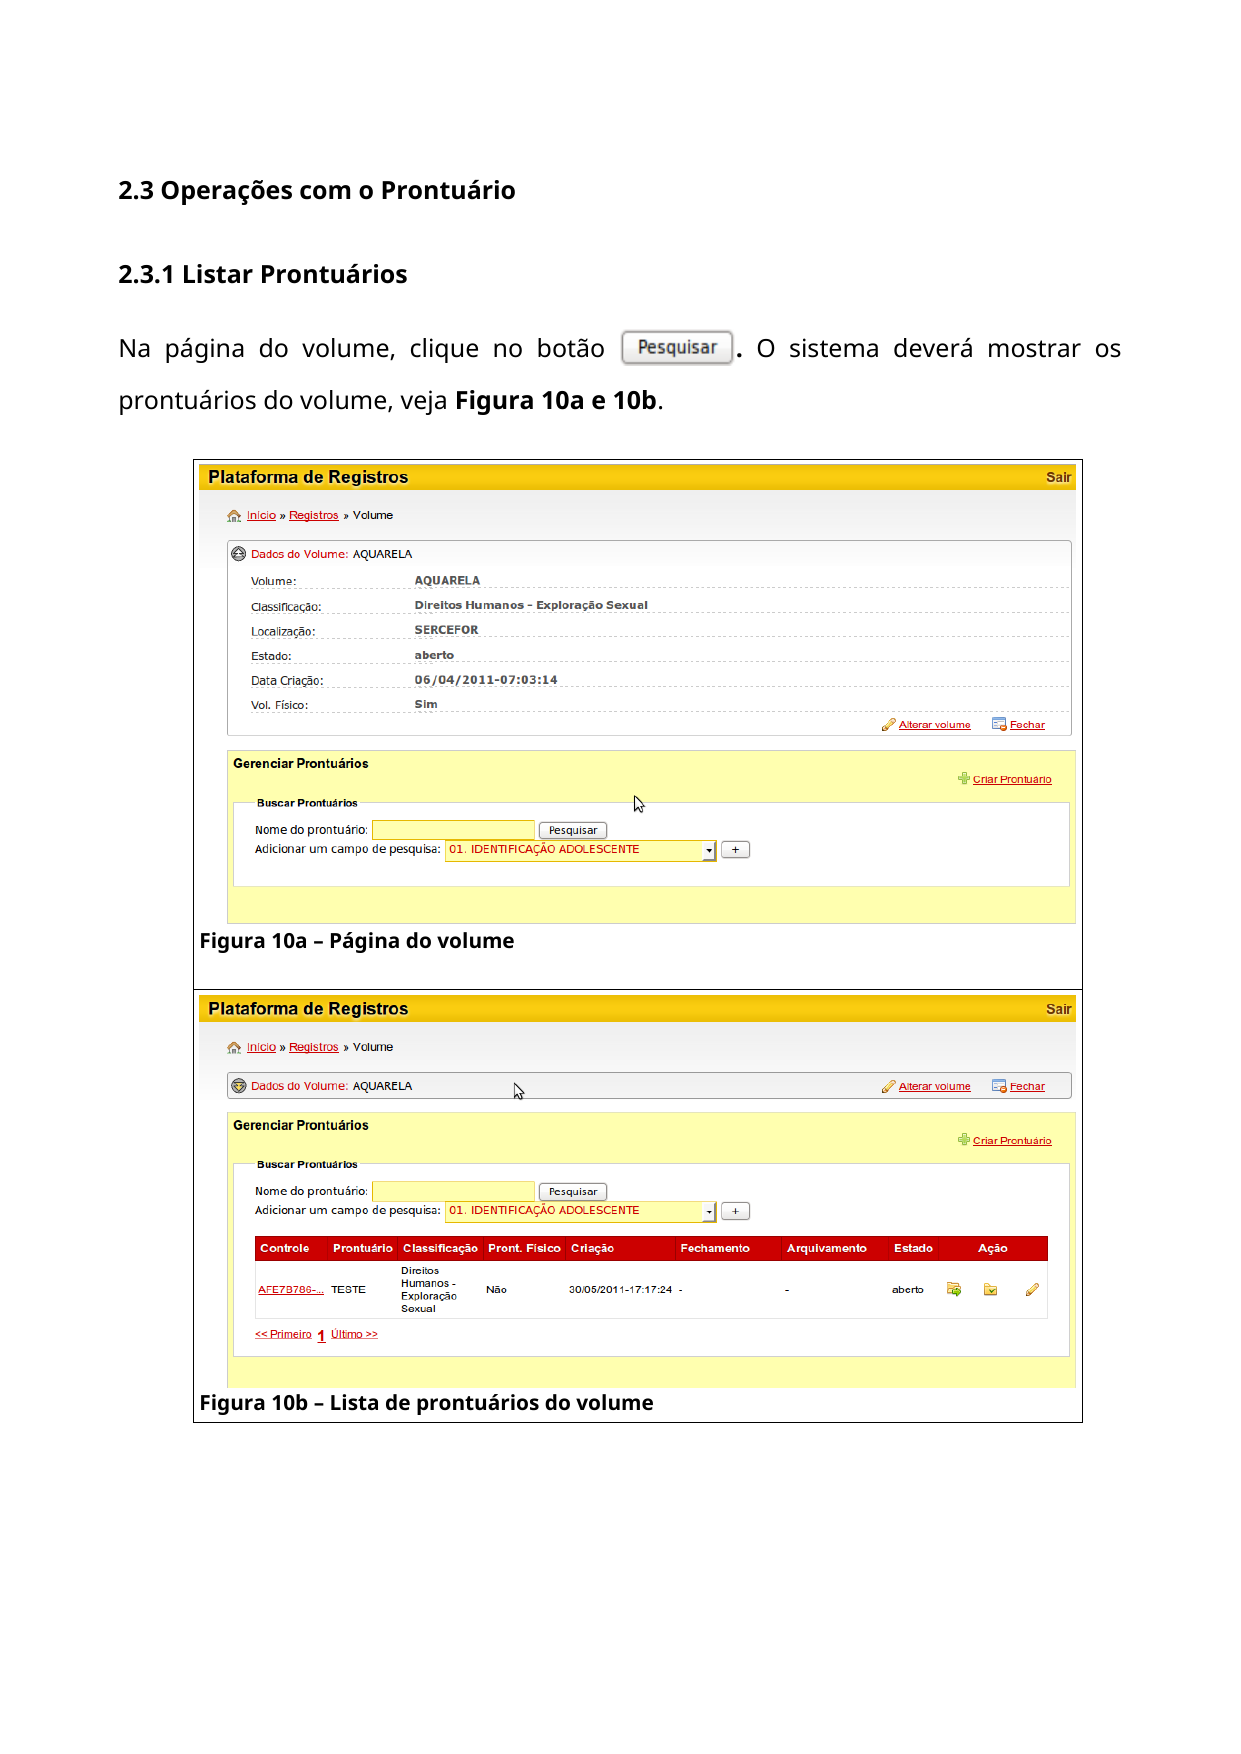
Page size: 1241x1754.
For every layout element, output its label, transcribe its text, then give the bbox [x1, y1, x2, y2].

text 2.3 Operações com o Prontuário [118, 172, 1122, 207]
table_header Figura 10a – Página do volume [194, 460, 1082, 989]
picture [619, 328, 736, 366]
text 2.3.1 Listar Prontuários [118, 257, 1122, 291]
table_cell Figura 10b – Lista de prontuários do volume [194, 990, 1082, 1422]
picture [199, 995, 1076, 1388]
picture [199, 464, 1076, 927]
list Na página do volume, clique no botão . O sistema deverá mostrar os prontuários do volume, veja Figura 10a e 10b. [118, 328, 1122, 417]
